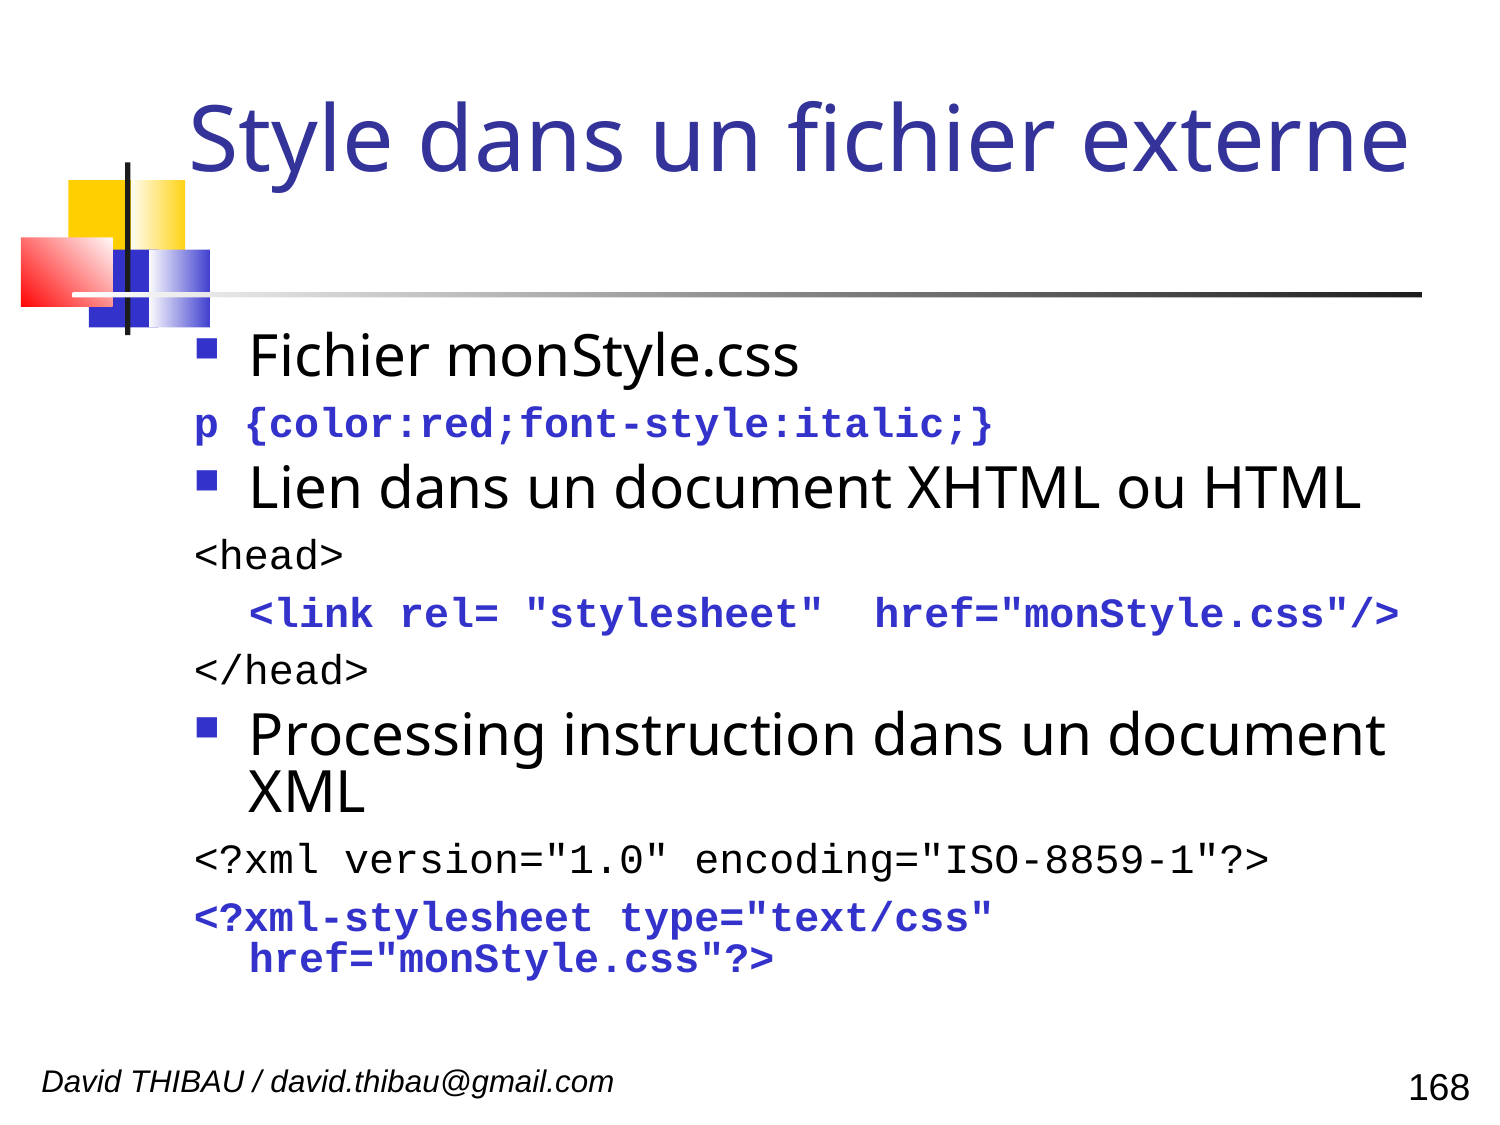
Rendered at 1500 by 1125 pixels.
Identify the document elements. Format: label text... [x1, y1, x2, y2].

list Fichier monStyle.css p {color:red;font-style:italic;} Lien dans un document XHTML ou HTML <head> <link rel= "stylesheet" href="monStyle.css"/> </head> Processing instruction dans un document XML <?xml version="1.0" encoding="ISO-8859-1"?> <?xml-stylesheet type="text/css" href="monStyle.css"?> [193, 330, 1469, 1047]
title Style dans un fichier externe [188, 13, 1467, 275]
